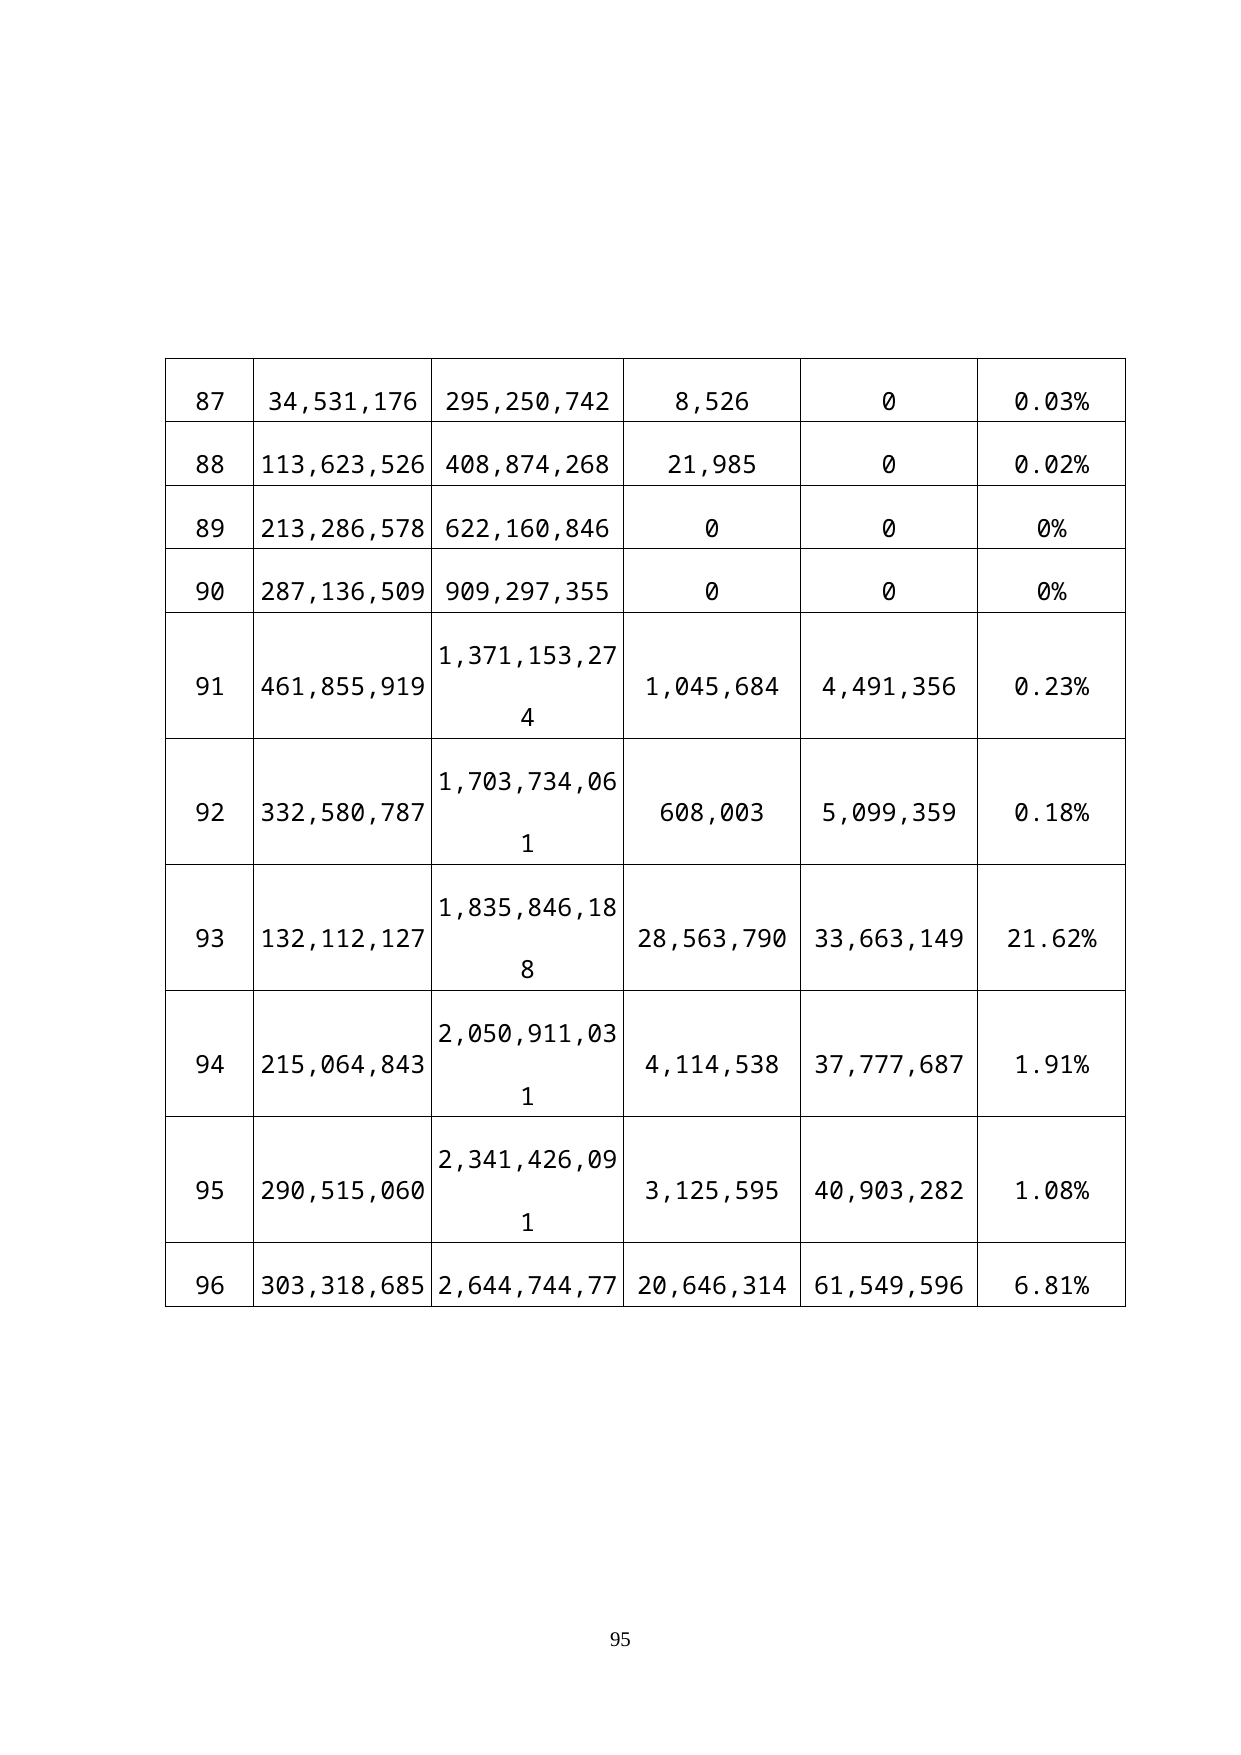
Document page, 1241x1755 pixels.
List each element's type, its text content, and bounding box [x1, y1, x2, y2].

table_cell 40,903,282 [801, 1117, 977, 1242]
table_cell 622,160,846 [432, 486, 623, 548]
table_cell 0% [978, 549, 1125, 612]
table_cell 295,250,742 [432, 359, 623, 421]
table_cell 1,703,734,061 [432, 739, 623, 864]
table_cell 1.91% [978, 991, 1125, 1116]
table_cell 461,855,919 [254, 613, 431, 738]
table_cell 0.23% [978, 613, 1125, 738]
table_cell 0 [624, 549, 800, 612]
table_cell 0.02% [978, 422, 1125, 485]
table_cell 6.81% [978, 1243, 1125, 1306]
table_cell 1,835,846,188 [432, 865, 623, 990]
table_cell 93 [166, 865, 253, 990]
table_cell 20,646,314 [624, 1243, 800, 1306]
table_cell 0 [801, 549, 977, 612]
table_cell 61,549,596 [801, 1243, 977, 1306]
table_cell 132,112,127 [254, 865, 431, 990]
table_cell 90 [166, 549, 253, 612]
table_cell 1,371,153,274 [432, 613, 623, 738]
table_cell 37,777,687 [801, 991, 977, 1116]
table_cell 92 [166, 739, 253, 864]
table_cell 5,099,359 [801, 739, 977, 864]
table_cell 303,318,685 [254, 1243, 431, 1306]
table_cell 215,064,843 [254, 991, 431, 1116]
table_cell 96 [166, 1243, 253, 1306]
table_cell 21.62% [978, 865, 1125, 990]
table_cell 2,050,911,031 [432, 991, 623, 1116]
table_cell 34,531,176 [254, 359, 431, 421]
table_cell 33,663,149 [801, 865, 977, 990]
table_cell 94 [166, 991, 253, 1116]
table_cell 0 [624, 486, 800, 548]
table_cell 2,644,744,77 [432, 1243, 623, 1306]
table_cell 88 [166, 422, 253, 485]
table_cell 4,491,356 [801, 613, 977, 738]
table_cell 0.18% [978, 739, 1125, 864]
table_cell 909,297,355 [432, 549, 623, 612]
table_cell 2,341,426,091 [432, 1117, 623, 1242]
table_cell 91 [166, 613, 253, 738]
table_cell 213,286,578 [254, 486, 431, 548]
table_cell 89 [166, 486, 253, 548]
table_cell 608,003 [624, 739, 800, 864]
table_cell 95 [166, 1117, 253, 1242]
table_cell 0 [801, 422, 977, 485]
table_cell 3,125,595 [624, 1117, 800, 1242]
table_cell 0.03% [978, 359, 1125, 421]
table_cell 0 [801, 359, 977, 421]
table_cell 113,623,526 [254, 422, 431, 485]
table_cell 290,515,060 [254, 1117, 431, 1242]
table_cell 1.08% [978, 1117, 1125, 1242]
table_cell 8,526 [624, 359, 800, 421]
table_cell 21,985 [624, 422, 800, 485]
table_cell 4,114,538 [624, 991, 800, 1116]
table_cell 332,580,787 [254, 739, 431, 864]
table_cell 0% [978, 486, 1125, 548]
table_cell 28,563,790 [624, 865, 800, 990]
table_cell 408,874,268 [432, 422, 623, 485]
table_cell 287,136,509 [254, 549, 431, 612]
table_cell 1,045,684 [624, 613, 800, 738]
table_cell 0 [801, 486, 977, 548]
table_cell 87 [166, 359, 253, 421]
